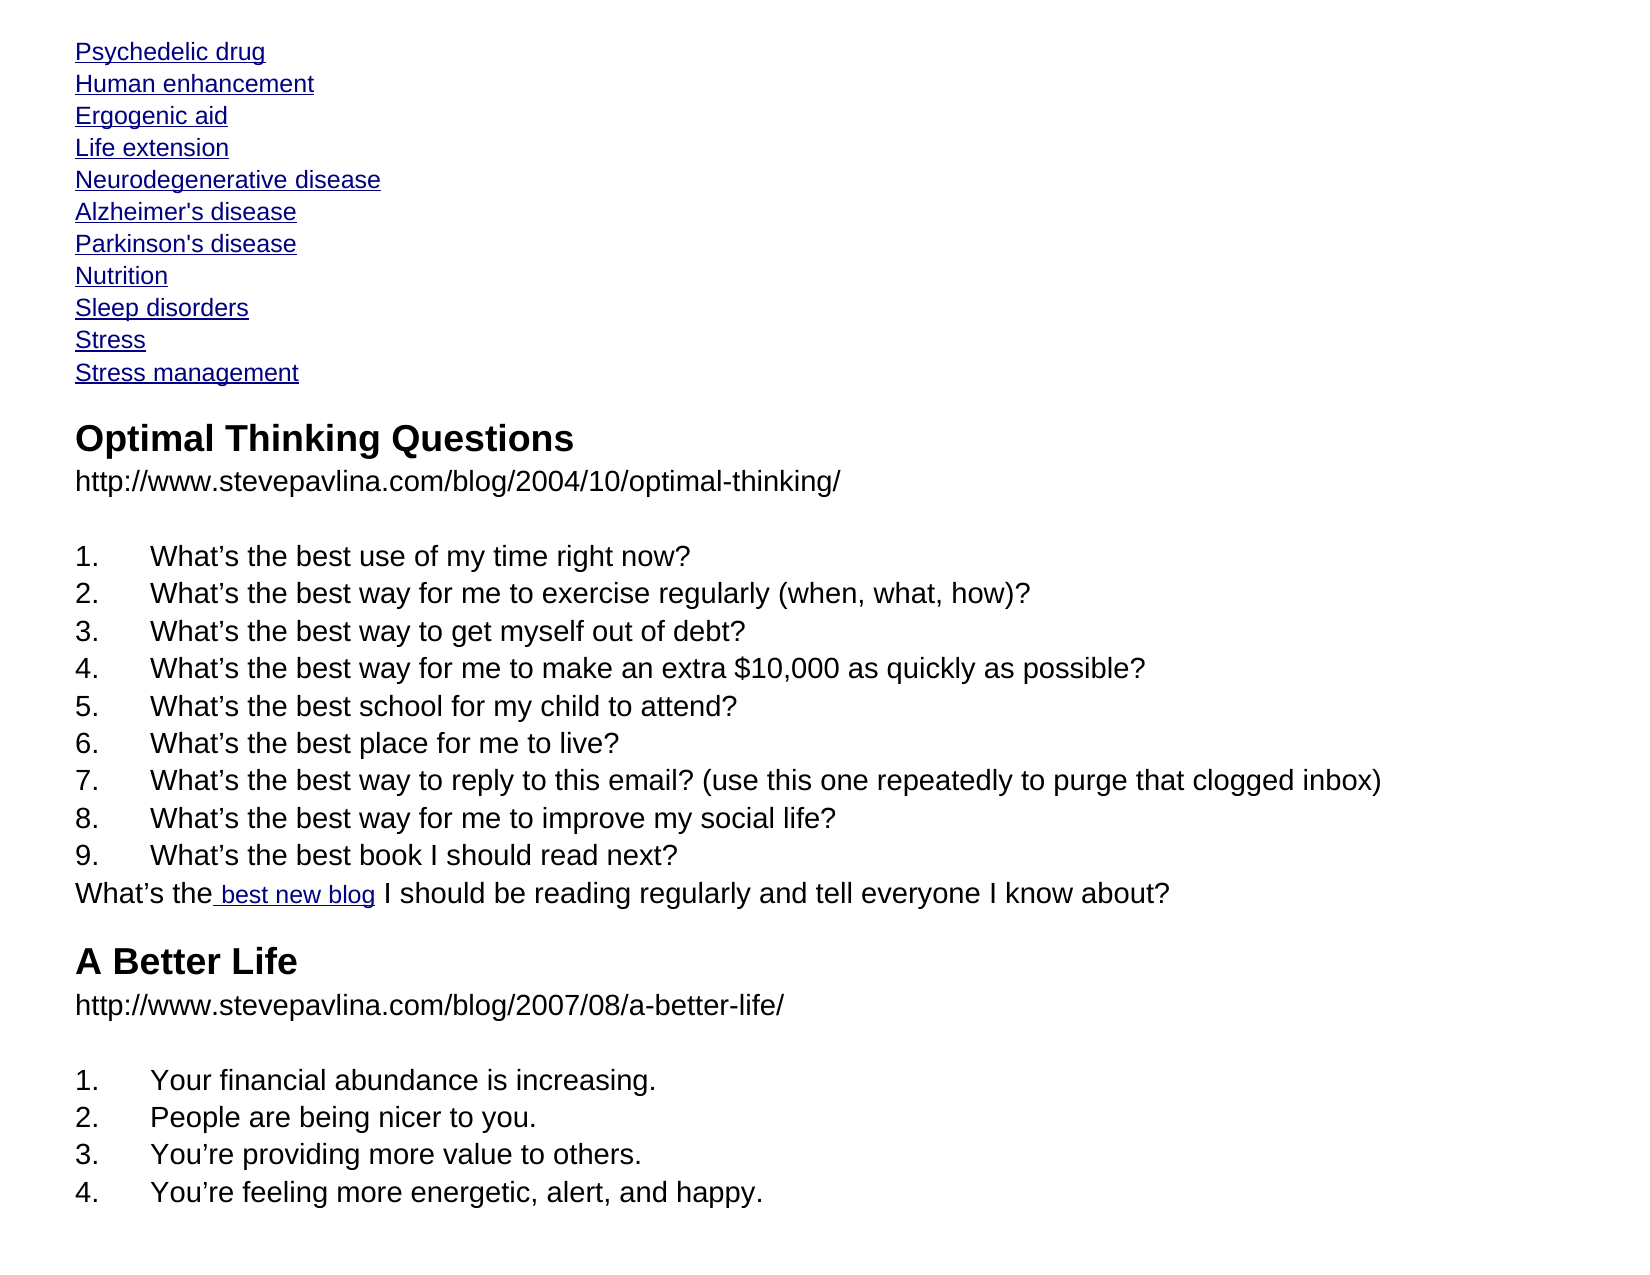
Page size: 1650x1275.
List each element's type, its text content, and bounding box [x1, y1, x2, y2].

text Neurodegenerative disease [75, 166, 1462, 194]
text Stress [75, 326, 1462, 354]
text Ergogenic aid [75, 102, 1462, 129]
text Psychedelic drug [75, 37, 1462, 65]
text Nutrition [75, 262, 1462, 290]
text http://www.stevepavlina.com/blog/2007/08/a-better-life/ [75, 989, 1462, 1021]
text http://www.stevepavlina.com/blog/2004/10/optimal-thinking/ [75, 465, 1462, 498]
list What’s the best way to get myself out of debt? [75, 615, 1462, 647]
text Life extension [75, 134, 1462, 162]
list What’s the best use of my time right now? [75, 540, 1462, 573]
text Sleep disorders [75, 294, 1462, 322]
list What’s the best way for me to improve my social life? [75, 802, 1462, 834]
text A Better Life [75, 941, 1462, 982]
text Stress management [75, 358, 1462, 386]
list What’s the best way for me to exercise regularly (when, what, how)? [75, 577, 1462, 610]
list What’s the best way for me to make an extra $10,000 as quickly as possible? [75, 652, 1462, 685]
text Alzheimer's disease [75, 198, 1462, 226]
list What’s the best school for my child to attend? [75, 689, 1462, 722]
list What’s the best way to reply to this email? (use this one repeatedly to purge that clogged inbox) [75, 764, 1462, 797]
text Human enhancement [75, 69, 1462, 97]
text Optimal Thinking Questions [75, 417, 1462, 459]
list Your financial abundance is increasing. [75, 1063, 1462, 1096]
list You’re feeling more energetic, alert, and happy. [75, 1176, 1462, 1208]
text Parkinson's disease [75, 230, 1462, 258]
list What’s the best place for me to live? [75, 727, 1462, 759]
list What’s the best book I should read next? [75, 839, 1462, 872]
list People are being nicer to you. [75, 1101, 1462, 1133]
text What’s the best new blog I should be reading regularly and tell everyone I know about? [75, 877, 1462, 909]
list You’re providing more value to others. [75, 1138, 1462, 1171]
